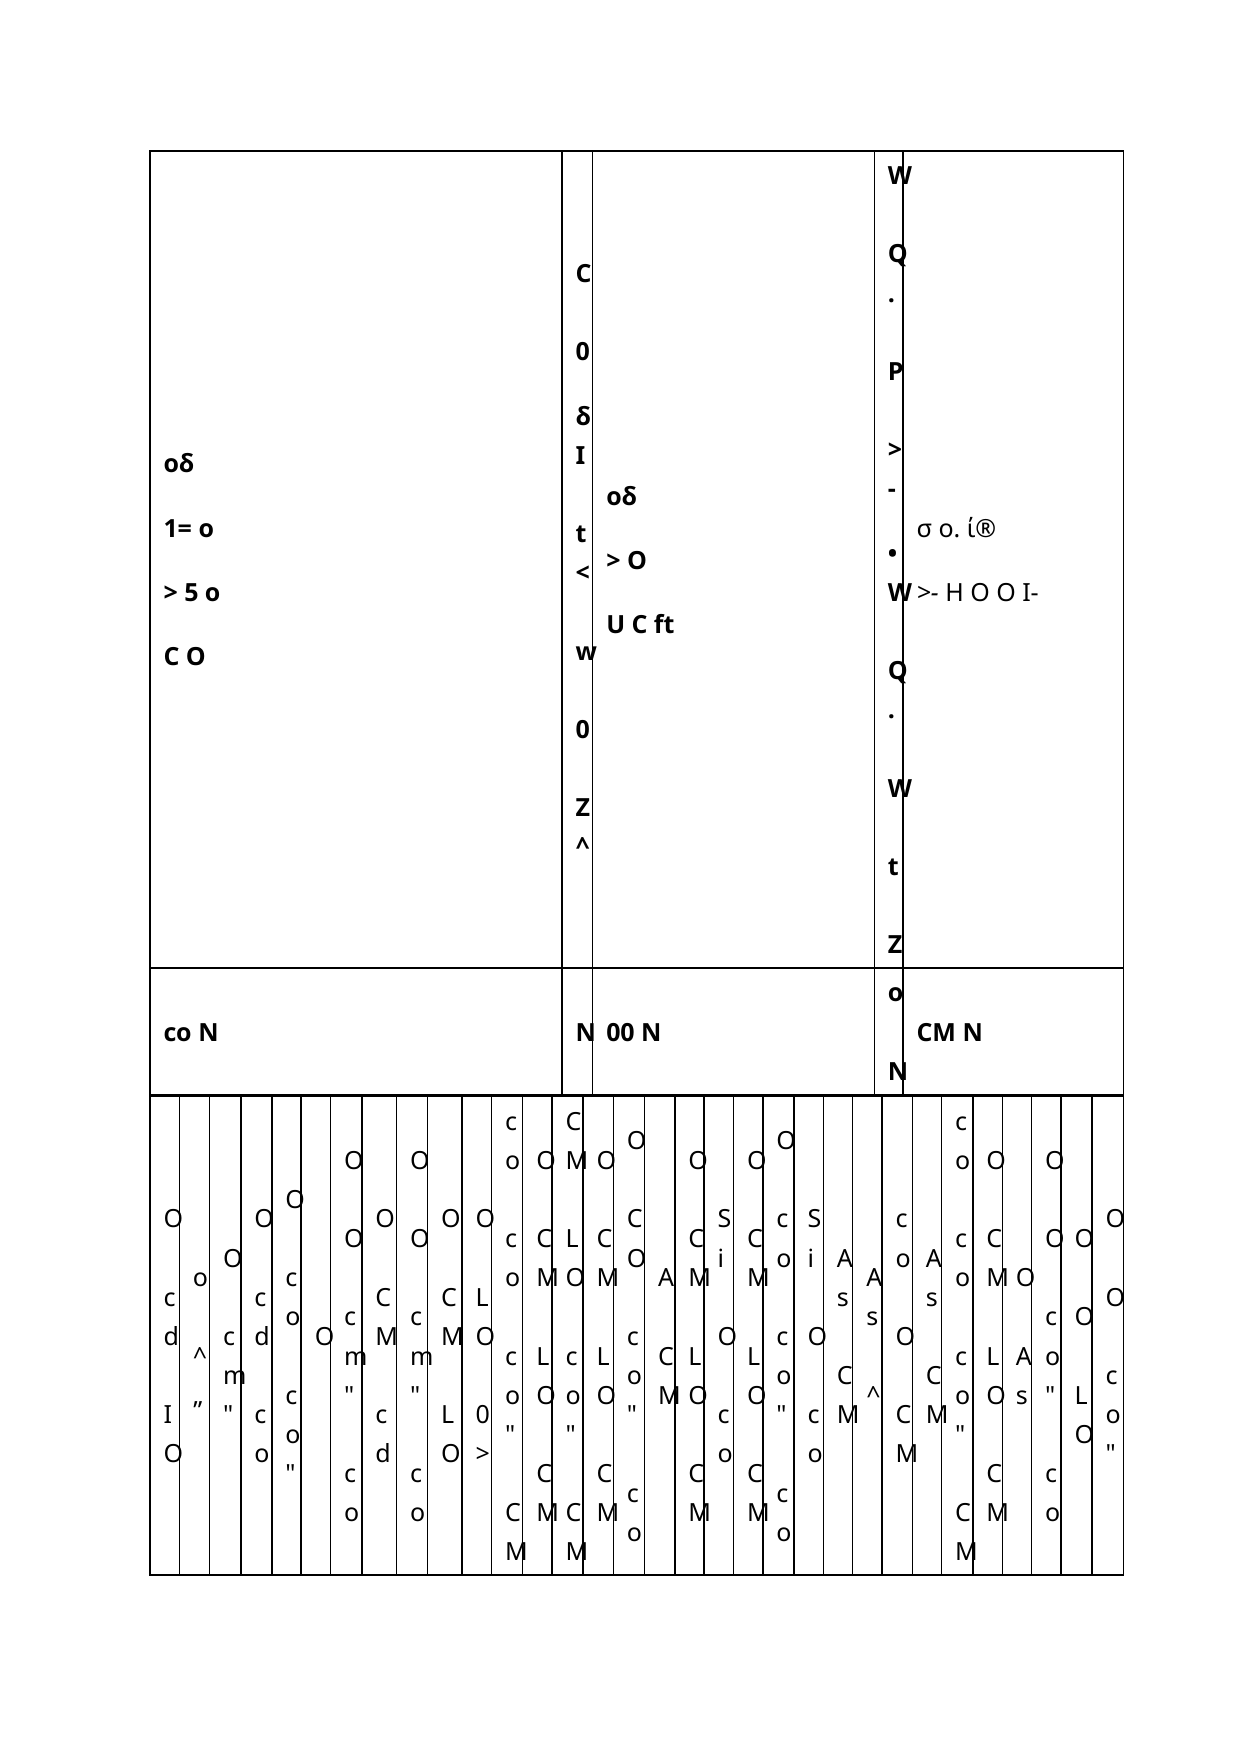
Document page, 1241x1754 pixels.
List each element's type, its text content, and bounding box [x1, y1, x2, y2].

table_header Ο cd ΙΟ [151, 1097, 179, 1574]
table_header O O cm" co [397, 1097, 427, 1574]
table_header A CM [645, 1097, 674, 1574]
table_cell οδ > O U C ft [593, 152, 874, 967]
table_header O cd co [242, 1097, 271, 1574]
table_header O CM LO [428, 1097, 461, 1574]
table_header O O co" [1093, 1097, 1123, 1574]
table_cell CM Ν [904, 969, 1123, 1094]
table_cell ο N [875, 969, 902, 1094]
table_header O LO 0> [463, 1097, 491, 1574]
table_header CM LO co" CM [553, 1097, 582, 1574]
table_header O O LO [1062, 1097, 1091, 1574]
table_header O As [1003, 1097, 1031, 1574]
table_header ο ^„ [180, 1097, 209, 1574]
table_cell co N [151, 969, 561, 1094]
table_header co O CM [883, 1097, 912, 1574]
table_header O co co" co [764, 1097, 793, 1574]
table_header O CO co" co [614, 1097, 644, 1574]
table_header O CM cd [363, 1097, 396, 1574]
table_header O O cm" co [331, 1097, 361, 1574]
table_header Ο CM LO CM [523, 1097, 551, 1574]
table_header As CM [913, 1097, 941, 1574]
table_header O CM LO CM [974, 1097, 1002, 1574]
table_cell N [563, 969, 592, 1094]
table_header co co co" CM [942, 1097, 972, 1574]
table_header co co co" CM [492, 1097, 522, 1574]
table_cell 00 N [593, 969, 874, 1094]
table_header O [302, 1097, 330, 1574]
table_cell σ ο. ί® >- Η Ο Ο Ι- [904, 152, 1123, 967]
table_header O CM LO CM [584, 1097, 613, 1574]
table_cell οδ 1= ο > 5 ο C O [151, 152, 561, 967]
table_header Si O co [795, 1097, 823, 1574]
table_header O cm" [210, 1097, 240, 1574]
table_cell C 0 δΙ t< w 0 Z^ [563, 152, 592, 967]
table_header Si O co [705, 1097, 733, 1574]
table_header As ^ [853, 1097, 881, 1574]
table_header O CM LO CM [734, 1097, 762, 1574]
table_header As CM [824, 1097, 852, 1574]
table_cell W Q. P >- •W Q. W t Z [875, 152, 902, 967]
table_header O O co" co [1032, 1097, 1060, 1574]
table_header O co co" [273, 1097, 300, 1574]
table_header O CM LO CM [676, 1097, 703, 1574]
